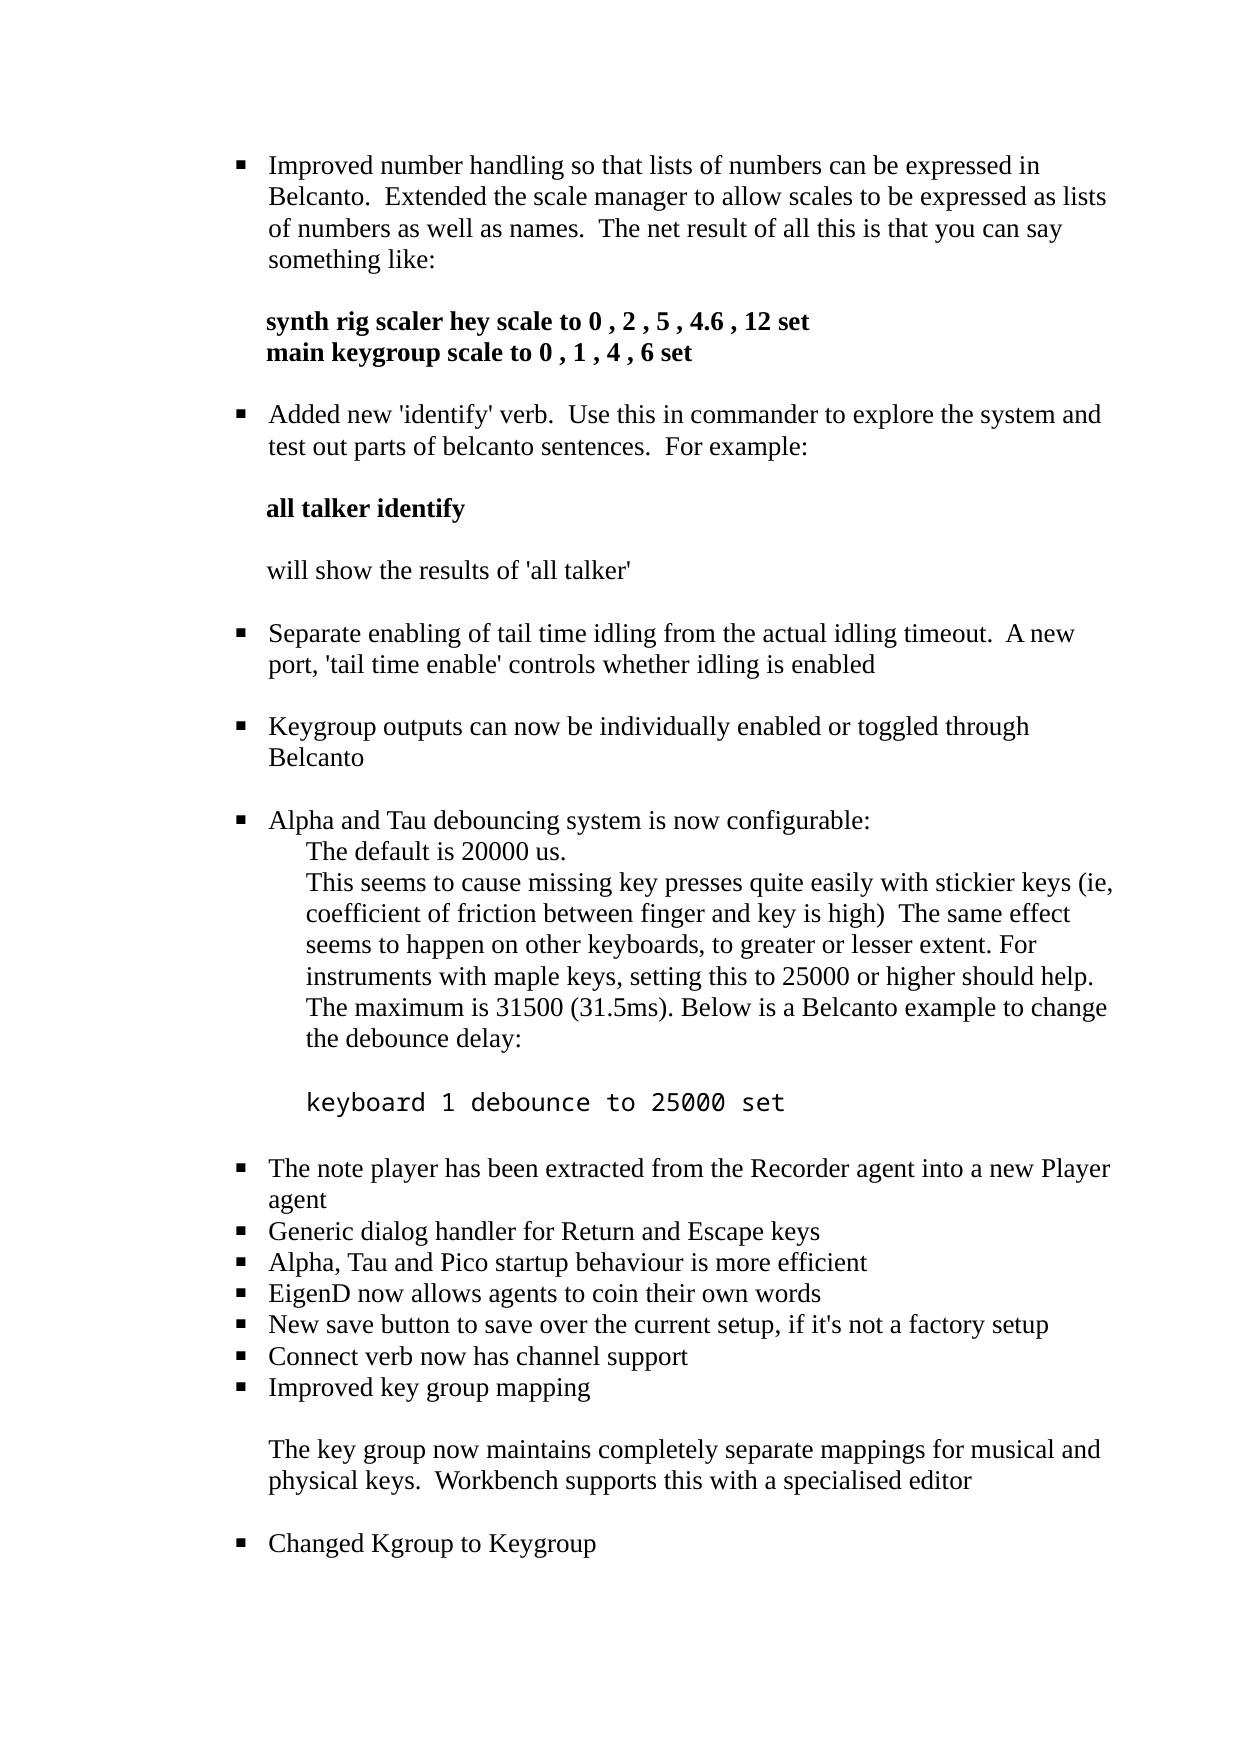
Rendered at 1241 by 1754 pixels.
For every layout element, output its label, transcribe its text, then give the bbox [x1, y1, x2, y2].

text synth rig scaler hey scale to 0 , 2 , 5 , 4.6 , 12 set [118, 305, 1122, 336]
list Keygroup outputs can now be individually enabled or toggled through Belcanto [231, 710, 1122, 773]
list Added new 'identify' verb. Use this in commander to explore the system and test out parts of belcanto sentences. For example: [231, 398, 1122, 461]
list Connect verb now has channel support [231, 1340, 1122, 1371]
list Improved number handling so that lists of numbers can be expressed in Belcanto. Extended the scale manager to allow scales to be expressed as lists of numbers as well as names. The net result of all this is that you can say something like: [231, 149, 1122, 274]
list keyboard 1 debounce to 25000 set [268, 1084, 1122, 1118]
list The default is 20000 us. This seems to cause missing key presses quite easily with stickier keys (ie, coefficient of friction between finger and key is high) The same effect seems to happen on other keyboards, to greater or lesser extent. For instruments with maple keys, setting this to 25000 or higher should help. The maximum is 31500 (31.5ms). Below is a Belcanto example to change the debounce delay: [268, 835, 1122, 1053]
list Improved key group mapping The key group now maintains completely separate mappings for musical and physical keys. Workbench supports this with a specialised editor [231, 1371, 1122, 1496]
list New save button to save over the current setup, if it's not a factory setup [231, 1308, 1122, 1340]
text all talker identify [118, 492, 1122, 523]
list Changed Kgroup to Keygroup [231, 1527, 1122, 1558]
list EigenD now allows agents to coin their own words [231, 1277, 1122, 1308]
list The note player has been extracted from the Recorder agent into a new Player agent [231, 1152, 1122, 1215]
list Generic dialog handler for Return and Escape keys [231, 1215, 1122, 1246]
list Alpha, Tau and Pico startup behaviour is more efficient [231, 1246, 1122, 1277]
list Separate enabling of tail time idling from the actual idling timeout. A new port, 'tail time enable' controls whether idling is enabled [231, 617, 1122, 679]
list Alpha and Tau debouncing system is now configurable: [231, 804, 1122, 835]
text will show the results of 'all talker' [192, 554, 1122, 586]
text main keygroup scale to 0 , 1 , 4 , 6 set [266, 336, 1122, 367]
